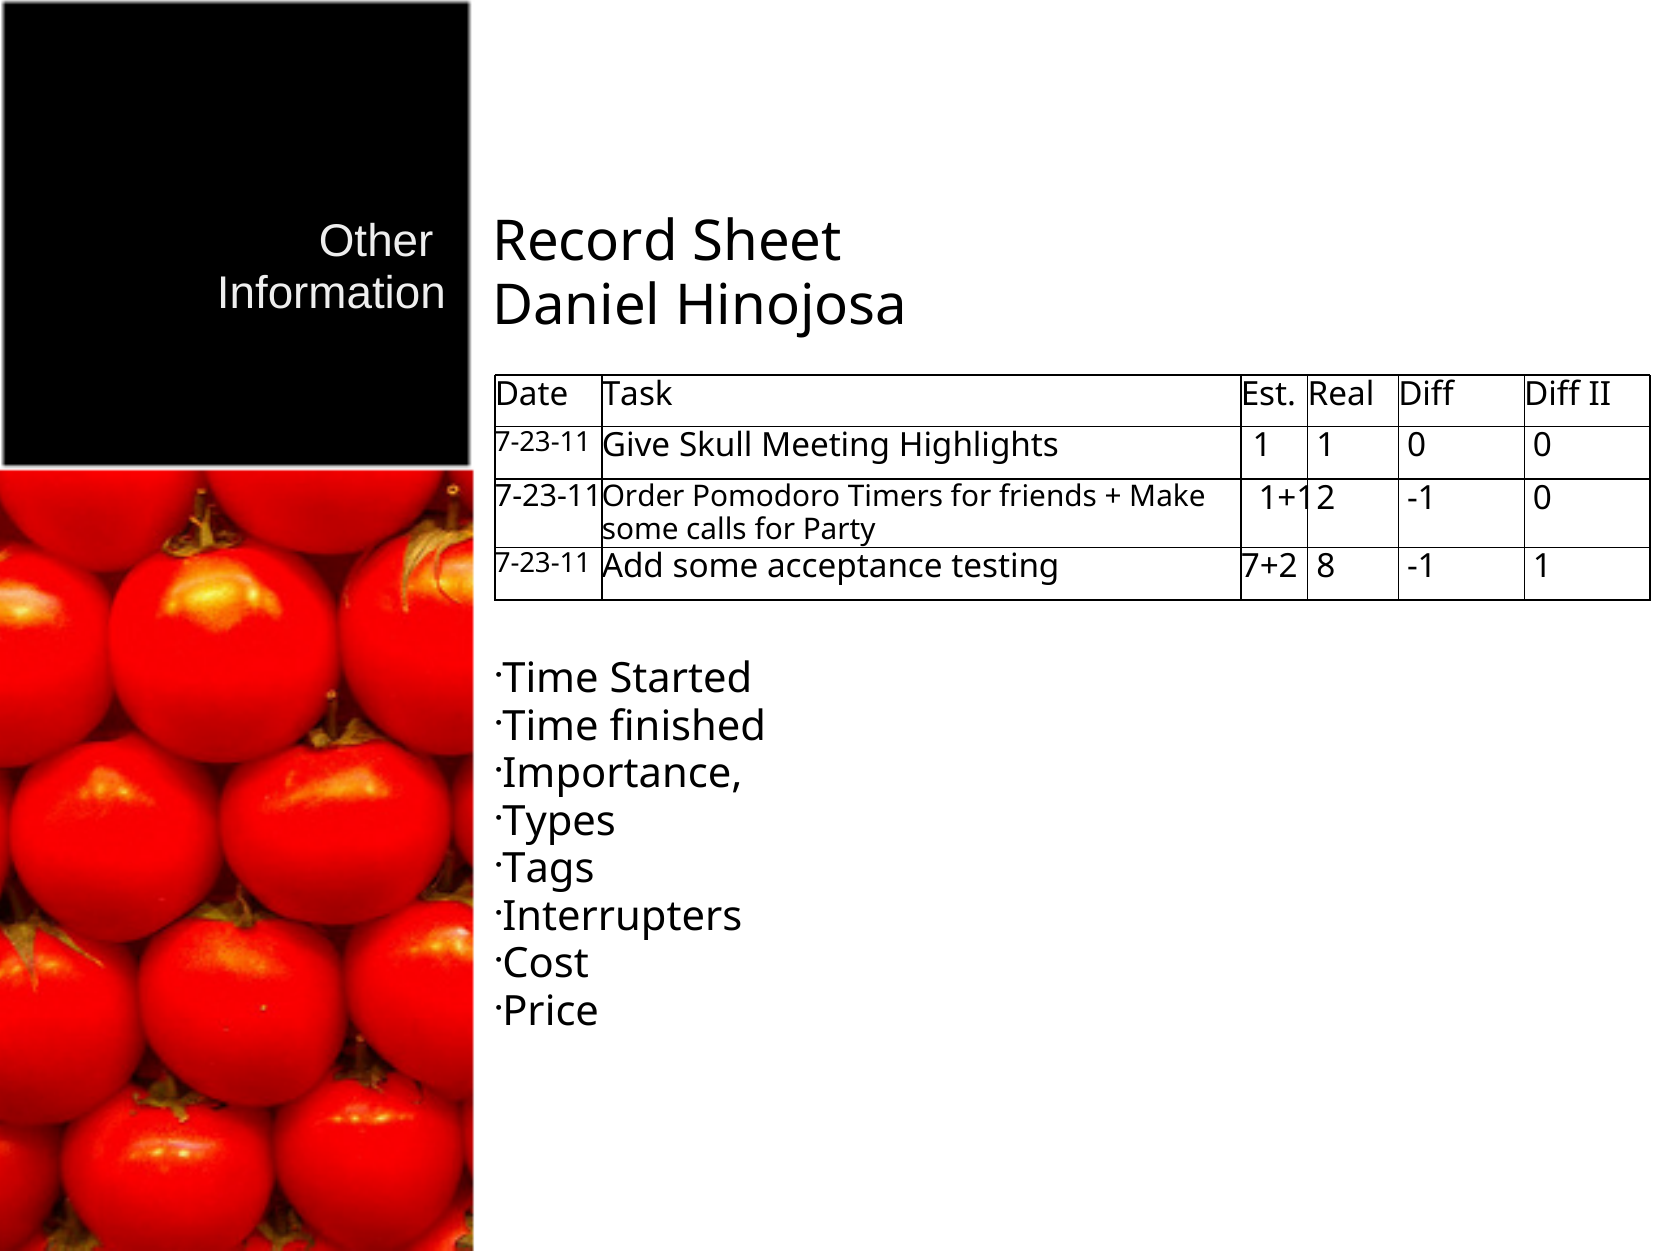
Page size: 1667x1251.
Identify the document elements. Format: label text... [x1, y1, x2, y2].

text_box 1 [1308, 427, 1398, 478]
text_box Add some acceptance testing [603, 548, 1240, 599]
text_box 7+2 [1242, 548, 1307, 599]
text_box Diff II [1525, 376, 1649, 426]
text_box Record Sheet Daniel Hinojosa [492, 209, 1238, 338]
text_box 1 [1252, 427, 1307, 478]
text_box Real [1308, 376, 1398, 426]
text_box Date [496, 376, 601, 426]
text_box Give Skull Meeting Highlights [603, 427, 1240, 478]
text_box 0 [1525, 427, 1649, 478]
text_box 1 [1525, 548, 1649, 599]
text_box 7-23-11 [496, 548, 601, 599]
text_box Task [603, 376, 1240, 426]
text_box 0 [1399, 427, 1524, 478]
text_box 7-23-11 [496, 480, 601, 547]
text_box Diff [1399, 376, 1524, 426]
text_box Time Started Time finished Importance, Types Tags Interrupters Cost Price [495, 654, 1463, 1035]
text_box Order Pomodoro Timers for friends + Make some calls for Party [603, 480, 1240, 547]
text_box 1+1 [1258, 480, 1307, 547]
text_box 0 [1525, 480, 1649, 547]
picture [0, 0, 1667, 1251]
text_box -1 [1399, 548, 1524, 599]
text_box 8 [1308, 548, 1398, 599]
text_box 2 [1308, 480, 1398, 547]
text_box -1 [1399, 480, 1524, 547]
text_box Other Information [25, 214, 447, 372]
text_box Est. [1242, 376, 1307, 426]
text_box 7-23-11 [496, 427, 601, 478]
